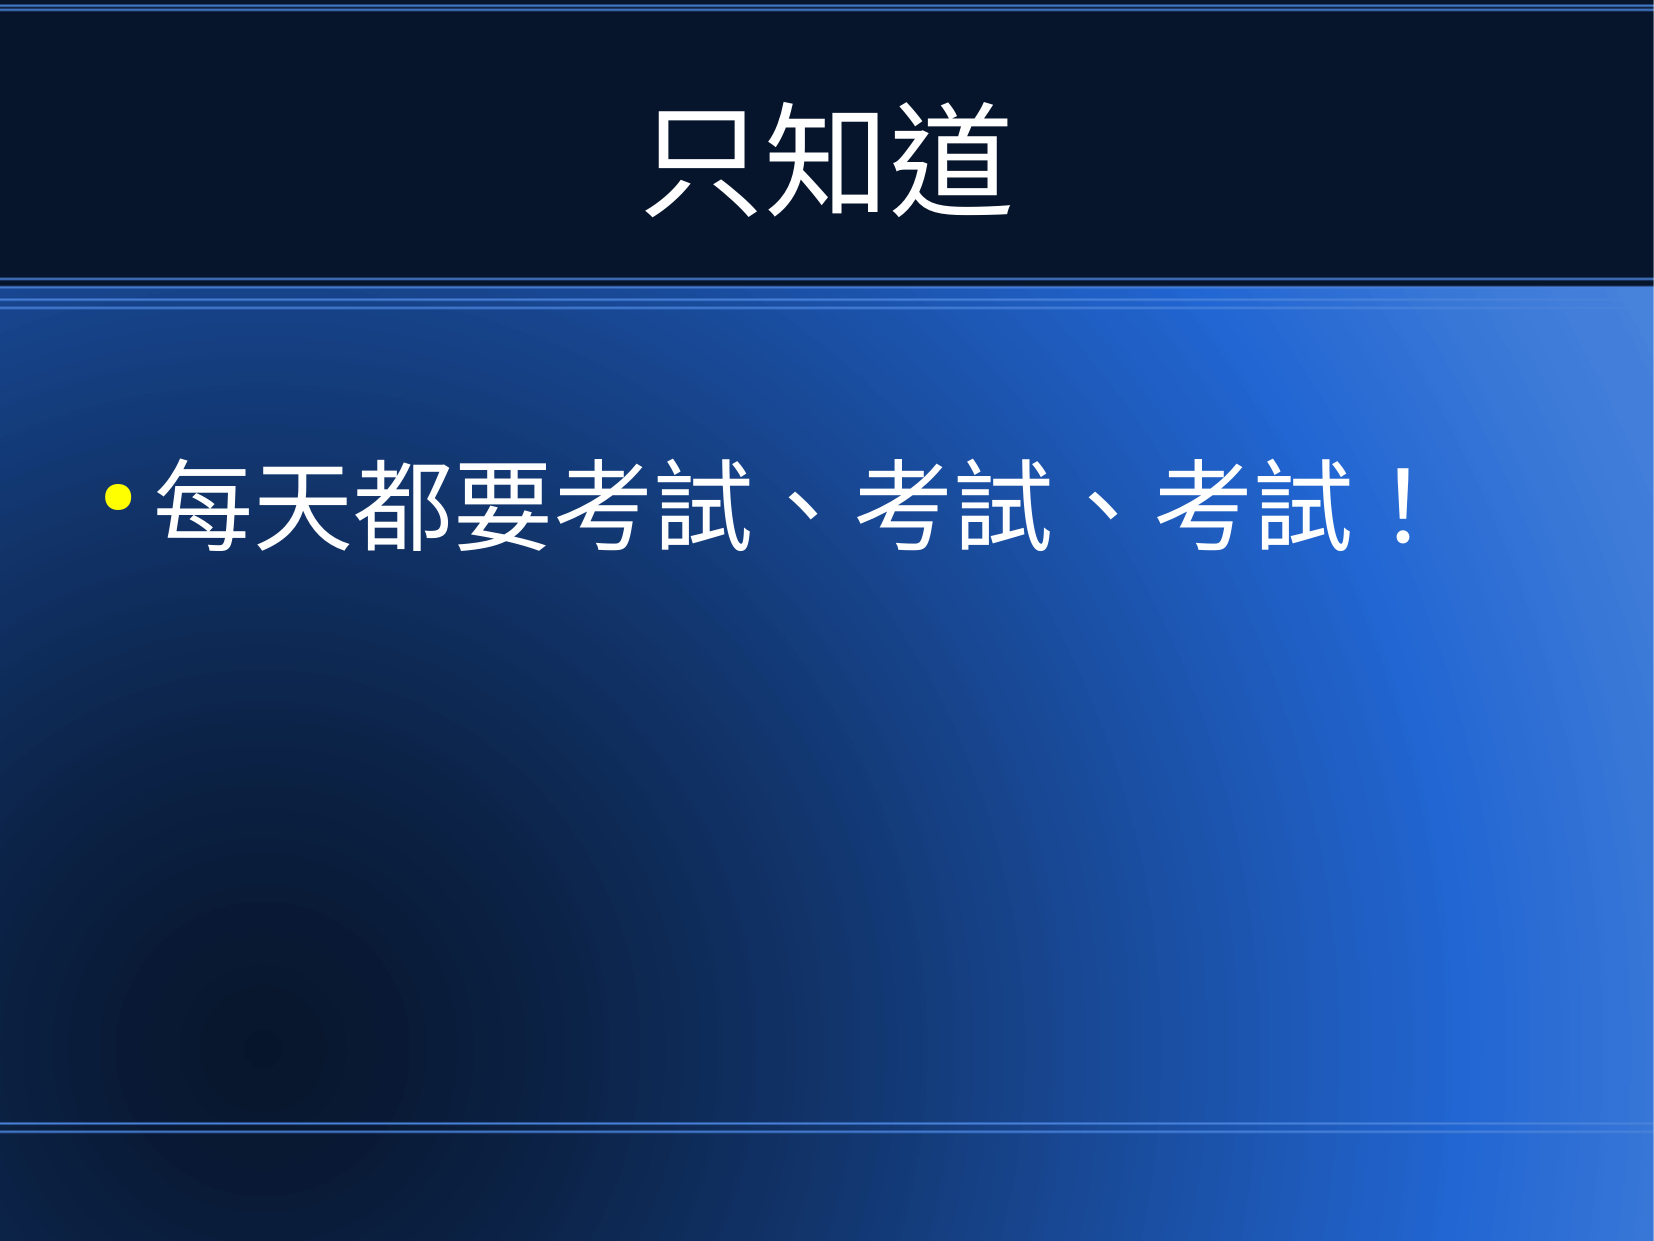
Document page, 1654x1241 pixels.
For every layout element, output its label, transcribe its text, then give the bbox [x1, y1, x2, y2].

list 每天都要考試、考試、考試！ [82, 355, 1571, 1241]
picture [0, 0, 1654, 1241]
title 只知道 [82, 49, 1571, 257]
